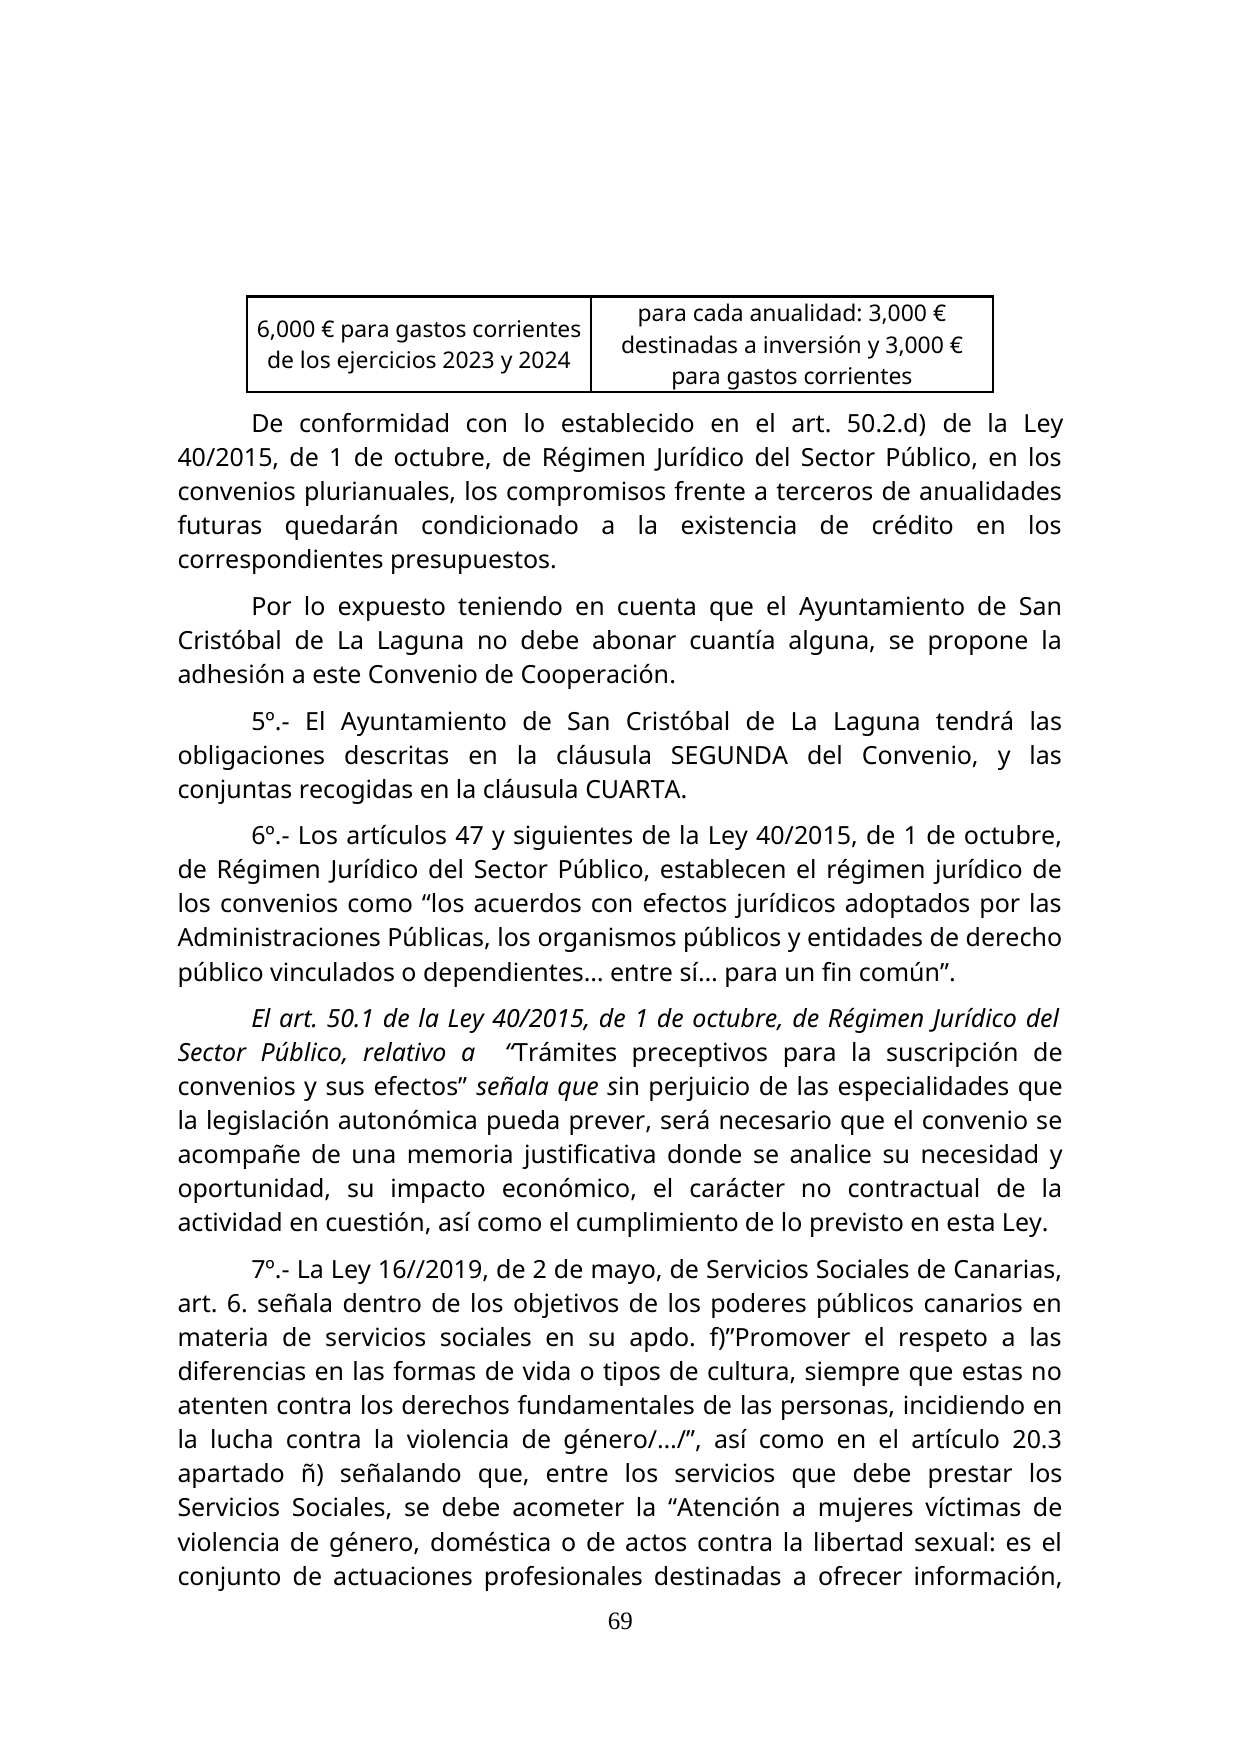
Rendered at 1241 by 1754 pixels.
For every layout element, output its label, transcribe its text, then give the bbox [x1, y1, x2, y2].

text Por lo expuesto teniendo en cuenta que el Ayuntamiento de San Cristóbal de La Laguna no debe abonar cuantía alguna, se propone la adhesión a este Convenio de Cooperación. [177, 588, 1063, 691]
text De conformidad con lo establecido en el art. 50.2.d) de la Ley 40/2015, de 1 de octubre, de Régimen Jurídico del Sector Público, en los convenios plurianuales, los compromisos frente a terceros de anualidades futuras quedarán condicionado a la existencia de crédito en los correspondientes presupuestos. [177, 406, 1063, 576]
text 5º.- El Ayuntamiento de San Cristóbal de La Laguna tendrá las obligaciones descritas en la cláusula SEGUNDA del Convenio, y las conjuntas recogidas en la cláusula CUARTA. [177, 703, 1063, 805]
text 7º.- La Ley 16//2019, de 2 de mayo, de Servicios Sociales de Canarias, art. 6. señala dentro de los objetivos de los poderes públicos canarios en materia de servicios sociales en su apdo. f)”Promover el respeto a las diferencias en las formas de vida o tipos de cultura, siempre que estas no atenten contra los derechos fundamentales de las personas, incidiendo en la lucha contra la violencia de género/…/”, así como en el artículo 20.3 apartado ñ) señalando que, entre los servicios que debe prestar los Servicios Sociales, se debe acometer la “Atención a mujeres víctimas de violencia de género, doméstica o de actos contra la libertad sexual: es el conjunto de actuaciones profesionales destinadas a ofrecer información, [177, 1252, 1063, 1592]
text El art. 50.1 de la Ley 40/2015, de 1 de octubre, de Régimen Jurídico del Sector Público, relativo a “Trámites preceptivos para la suscripción de convenios y sus efectos” señala que sin perjuicio de las especialidades que la legislación autonómica pueda prever, será necesario que el convenio se acompañe de una memoria justificativa donde se analice su necesidad y oportunidad, su impacto económico, el carácter no contractual de la actividad en cuestión, así como el cumplimiento de lo previsto en esta Ley. [177, 1001, 1063, 1239]
table_cell 6,000 € para gastos corrientes de los ejercicios 2023 y 2024 [248, 298, 590, 391]
text 6º.- Los artículos 47 y siguientes de la Ley 40/2015, de 1 de octubre, de Régimen Jurídico del Sector Público, establecen el régimen jurídico de los convenios como “los acuerdos con efectos jurídicos adoptados por las Administraciones Públicas, los organismos públicos y entidades de derecho público vinculados o dependientes… entre sí… para un fin común”. [177, 818, 1063, 988]
table_cell para cada anualidad: 3,000 € destinadas a inversión y 3,000 € para gastos corrientes [592, 298, 992, 391]
